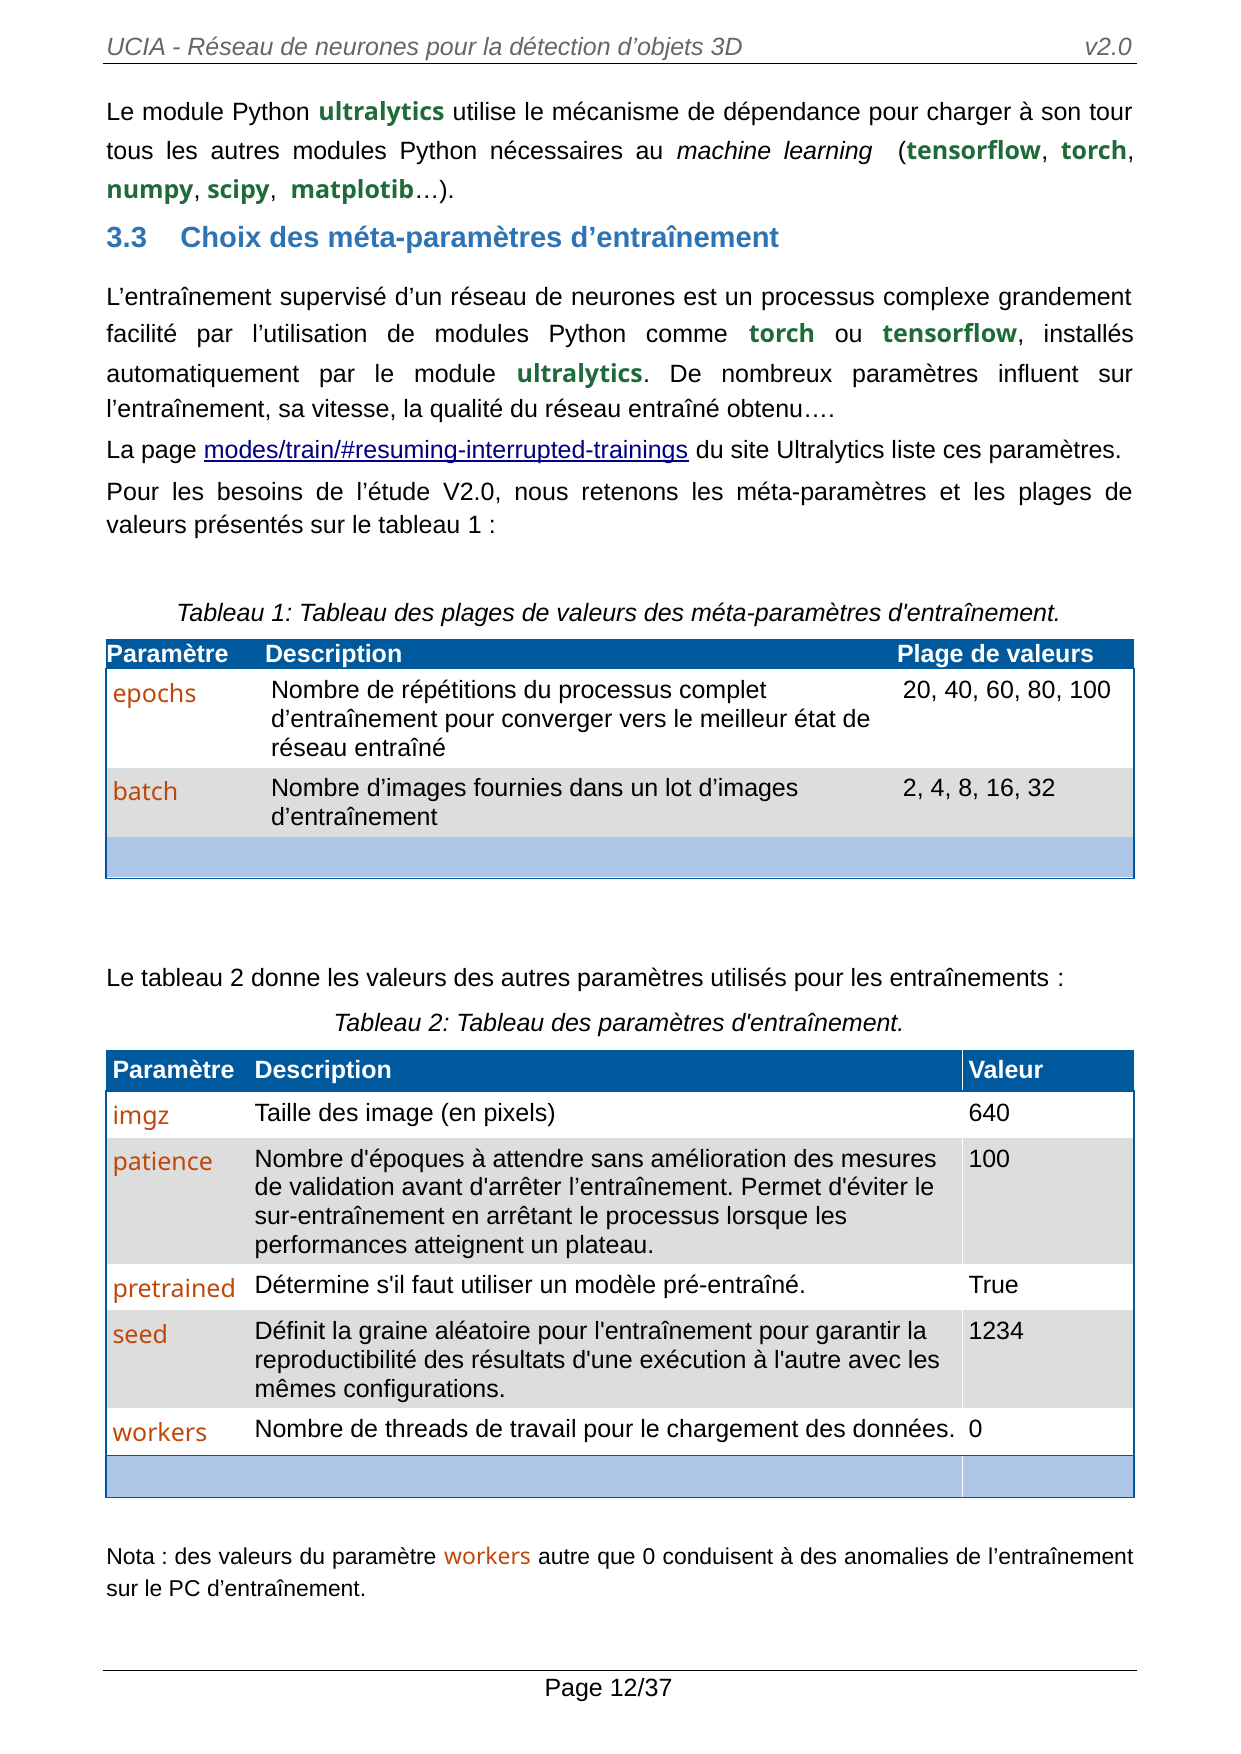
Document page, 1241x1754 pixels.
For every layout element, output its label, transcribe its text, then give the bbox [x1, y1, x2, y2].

table_cell Nombre d'époques à attendre sans amélioration des mesures de validation avant d'arrêter l’entraînement. Permet d'éviter le sur-entraînement en arrêtant le processus lorsque les performances atteignent un plateau. [248, 1138, 962, 1264]
table_header Description [248, 1050, 962, 1090]
text L’entraînement supervisé d’un réseau de neurones est un processus complexe grandement facilité par l’utilisation de modules Python comme torch ou tensorflow, installés automatiquement par le module ultralytics. De nombreux paramètres influent sur l’entraînement, sa vitesse, la qualité du réseau entraîné obtenu…. [106, 282, 1134, 422]
table_cell 640 [963, 1092, 1133, 1138]
text Nota : des valeurs du paramètre workers autre que 0 conduisent à des anomalies de l’entraînement sur le PC d’entraînement. [106, 1540, 1134, 1602]
table_cell epochs [107, 669, 265, 767]
table_header Plage de valeurs [897, 639, 1134, 668]
table_header Paramètre [106, 639, 265, 668]
table_cell [248, 1456, 962, 1497]
table_cell Nombre d’images fournies dans un lot d’images d’entraînement [265, 768, 897, 837]
text Pour les besoins de l’étude V2.0, nous retenons les méta-paramètres et les plages de valeurs présentés sur le tableau 1 : [106, 477, 1134, 539]
table_cell Nombre de threads de travail pour le chargement des données. [248, 1409, 962, 1454]
table_cell Définit la graine aléatoire pour l'entraînement pour garantir la reproductibilité des résultats d'une exécution à l'autre avec les mêmes configurations. [248, 1310, 962, 1408]
table_cell pretrained [107, 1265, 248, 1310]
table_cell [963, 1456, 1133, 1497]
table_cell Taille des image (en pixels) [248, 1092, 962, 1138]
table_cell 20, 40, 60, 80, 100 [897, 669, 1133, 767]
table_cell [107, 1456, 248, 1497]
text Le tableau 2 donne les valeurs des autres paramètres utilisés pour les entraînements : [106, 963, 1134, 991]
table_cell 0 [963, 1409, 1133, 1454]
subtitle Choix des méta-paramètres d’entraînement [106, 220, 1134, 253]
table_header Valeur [963, 1050, 1134, 1090]
table_cell workers [107, 1409, 248, 1454]
table_header Description [265, 639, 897, 668]
table_cell [265, 837, 897, 877]
table_cell patience [107, 1138, 248, 1264]
table_cell imgz [107, 1092, 248, 1138]
text Tableau 1: Tableau des plages de valeurs des méta-paramètres d'entraînement. [106, 598, 1134, 626]
text Tableau 2: Tableau des paramètres d'entraînement. [106, 1008, 1134, 1037]
table_cell [107, 837, 265, 877]
table_cell [897, 837, 1133, 877]
text Le module Python ultralytics utilise le mécanisme de dépendance pour charger à son tour tous les autres modules Python nécessaires au machine learning (tensorflow, torch, numpy, scipy, matplotib…). [106, 94, 1134, 206]
table_cell 2, 4, 8, 16, 32 [897, 768, 1133, 837]
text La page modes/train/#resuming-interrupted-trainings du site Ultralytics liste ces paramètres. [106, 435, 1134, 464]
table_header Paramètre [106, 1050, 248, 1090]
table_cell 100 [963, 1138, 1133, 1264]
table_cell 1234 [963, 1310, 1133, 1408]
table_cell True [963, 1265, 1133, 1310]
table_cell Nombre de répétitions du processus complet d’entraînement pour converger vers le meilleur état de réseau entraîné [265, 669, 897, 767]
table_cell seed [107, 1310, 248, 1408]
table_cell batch [107, 768, 265, 837]
table_cell Détermine s'il faut utiliser un modèle pré-entraîné. [248, 1265, 962, 1310]
